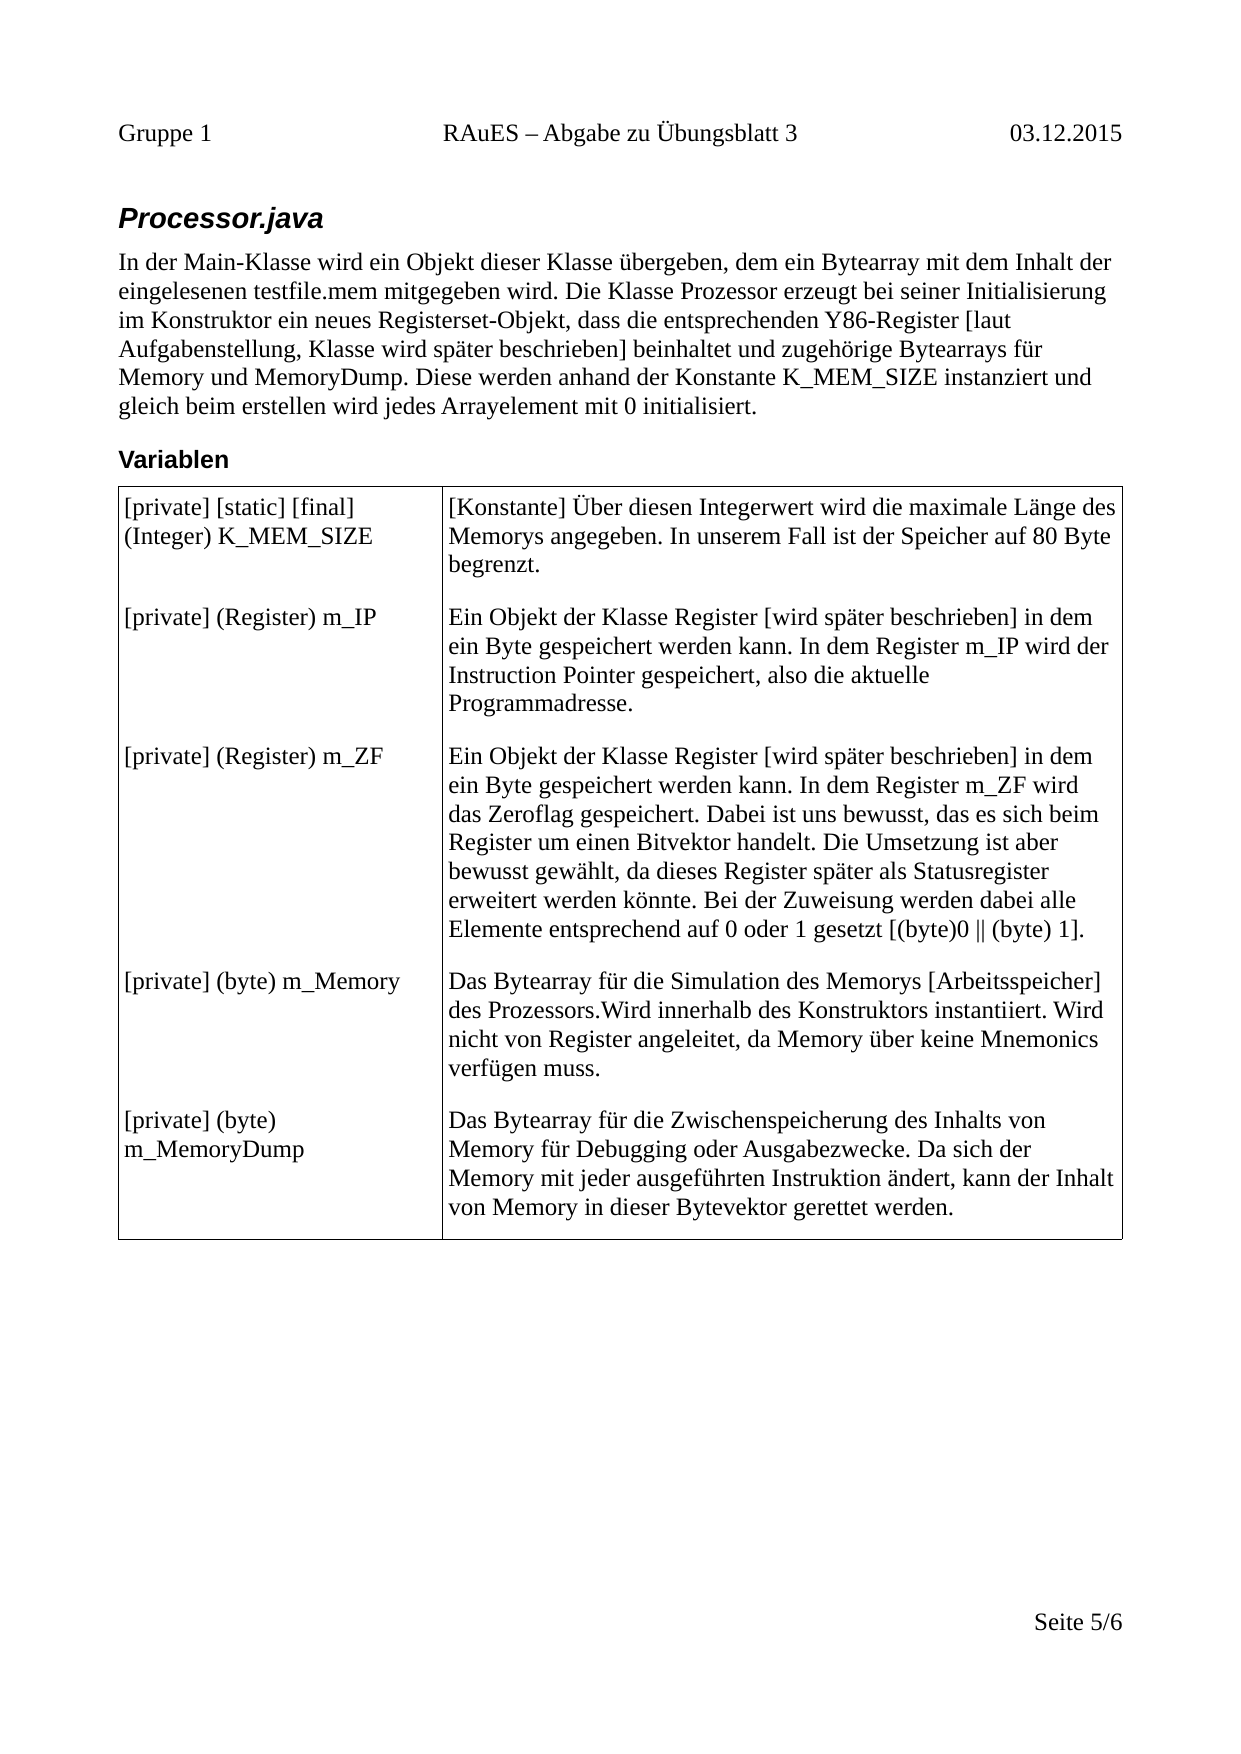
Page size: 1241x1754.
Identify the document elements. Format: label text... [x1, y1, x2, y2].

table_cell Ein Objekt der Klasse Register [wird später beschrieben] in dem ein Byte gespeichert werden kann. In dem Register m_ZF wird das Zeroflag gespeichert. Dabei ist uns bewusst, das es sich beim Register um einen Bitvektor handelt. Die Umsetzung ist aber bewusst gewählt, da dieses Register später als Statusregister erweitert werden könnte. Bei der Zuweisung werden dabei alle Elemente entsprechend auf 0 oder 1 gesetzt [(byte)0 || (byte) 1]. [443, 735, 1122, 961]
table_cell [private] (Register) m_ZF [119, 735, 442, 961]
table_cell [private] (byte) m_MemoryDump [119, 1100, 442, 1238]
table_cell Das Bytearray für die Simulation des Memorys [Arbeitsspeicher] des Prozessors.Wird innerhalb des Konstruktors instantiiert. Wird nicht von Register angeleitet, da Memory über keine Mnemonics verfügen muss. [443, 961, 1122, 1099]
subtitle Variablen [118, 445, 1122, 474]
text In der Main-Klasse wird ein Objekt dieser Klasse übergeben, dem ein Bytearray mit dem Inhalt der eingelesenen testfile.mem mitgegeben wird. Die Klasse Prozessor erzeugt bei seiner Initialisierung im Konstruktor ein neues Registerset-Objekt, dass die entsprechenden Y86-Register [laut Aufgabenstellung, Klasse wird später beschrieben] beinhaltet und zugehörige Bytearrays für Memory und MemoryDump. Diese werden anhand der Konstante K_MEM_SIZE instanziert und gleich beim erstellen wird jedes Arrayelement mit 0 initialisiert. [118, 247, 1122, 420]
table_cell Ein Objekt der Klasse Register [wird später beschrieben] in dem ein Byte gespeichert werden kann. In dem Register m_IP wird der Instruction Pointer gespeichert, also die aktuelle Programmadresse. [443, 596, 1122, 735]
table_cell Das Bytearray für die Zwischenspeicherung des Inhalts von Memory für Debugging oder Ausgabezwecke. Da sich der Memory mit jeder ausgeführten Instruktion ändert, kann der Inhalt von Memory in dieser Bytevektor gerettet werden. [443, 1100, 1122, 1238]
table_header [private] [static] [final] (Integer) K_MEM_SIZE [119, 487, 442, 596]
table_cell [private] (byte) m_Memory [119, 961, 442, 1099]
table_cell [private] (Register) m_IP [119, 596, 442, 735]
table_header [Konstante] Über diesen Integerwert wird die maximale Länge des Memorys angegeben. In unserem Fall ist der Speicher auf 80 Byte begrenzt. [443, 487, 1122, 596]
subtitle Processor.java [118, 201, 1122, 235]
